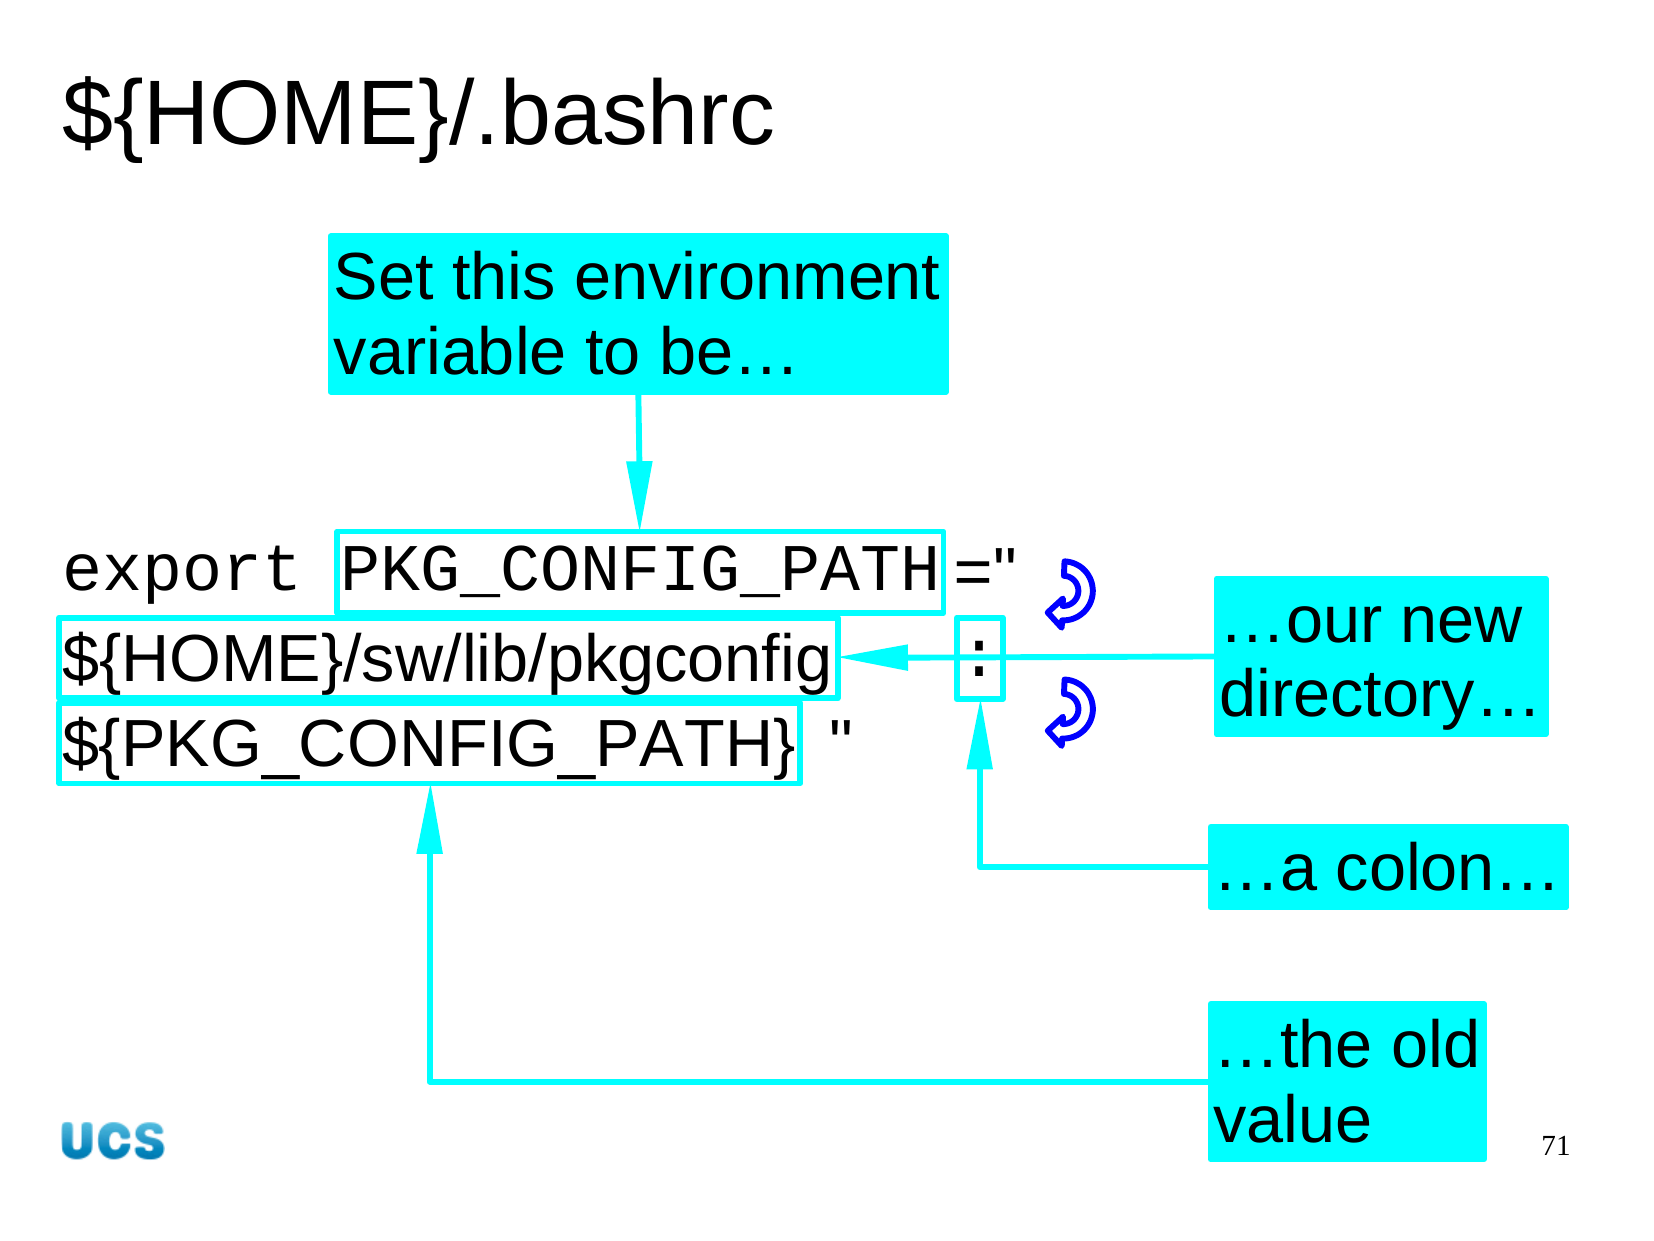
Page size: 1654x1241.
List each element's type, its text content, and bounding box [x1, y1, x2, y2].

text_box : [956, 661, 1003, 700]
text_box …our new directory… [1216, 578, 1546, 735]
picture [61, 1121, 165, 1161]
text_box : [956, 618, 1003, 654]
text_box [1047, 679, 1093, 746]
text_box Set this environment variable to be… [330, 236, 947, 392]
text_box export [59, 531, 306, 613]
text_box ${HOME}/.bashrc [59, 59, 780, 168]
text_box =" [950, 531, 1021, 618]
text_box PKG_CONFIG_PATH [337, 531, 944, 613]
text_box [1047, 561, 1093, 628]
text_box " [826, 702, 857, 784]
text_box ${PKG_CONFIG_PATH} [59, 702, 801, 784]
text_box ${HOME}/sw/lib/pkgconfig [59, 617, 838, 699]
text_box …the old value [1210, 1003, 1485, 1160]
text_box …a colon… [1210, 826, 1566, 908]
